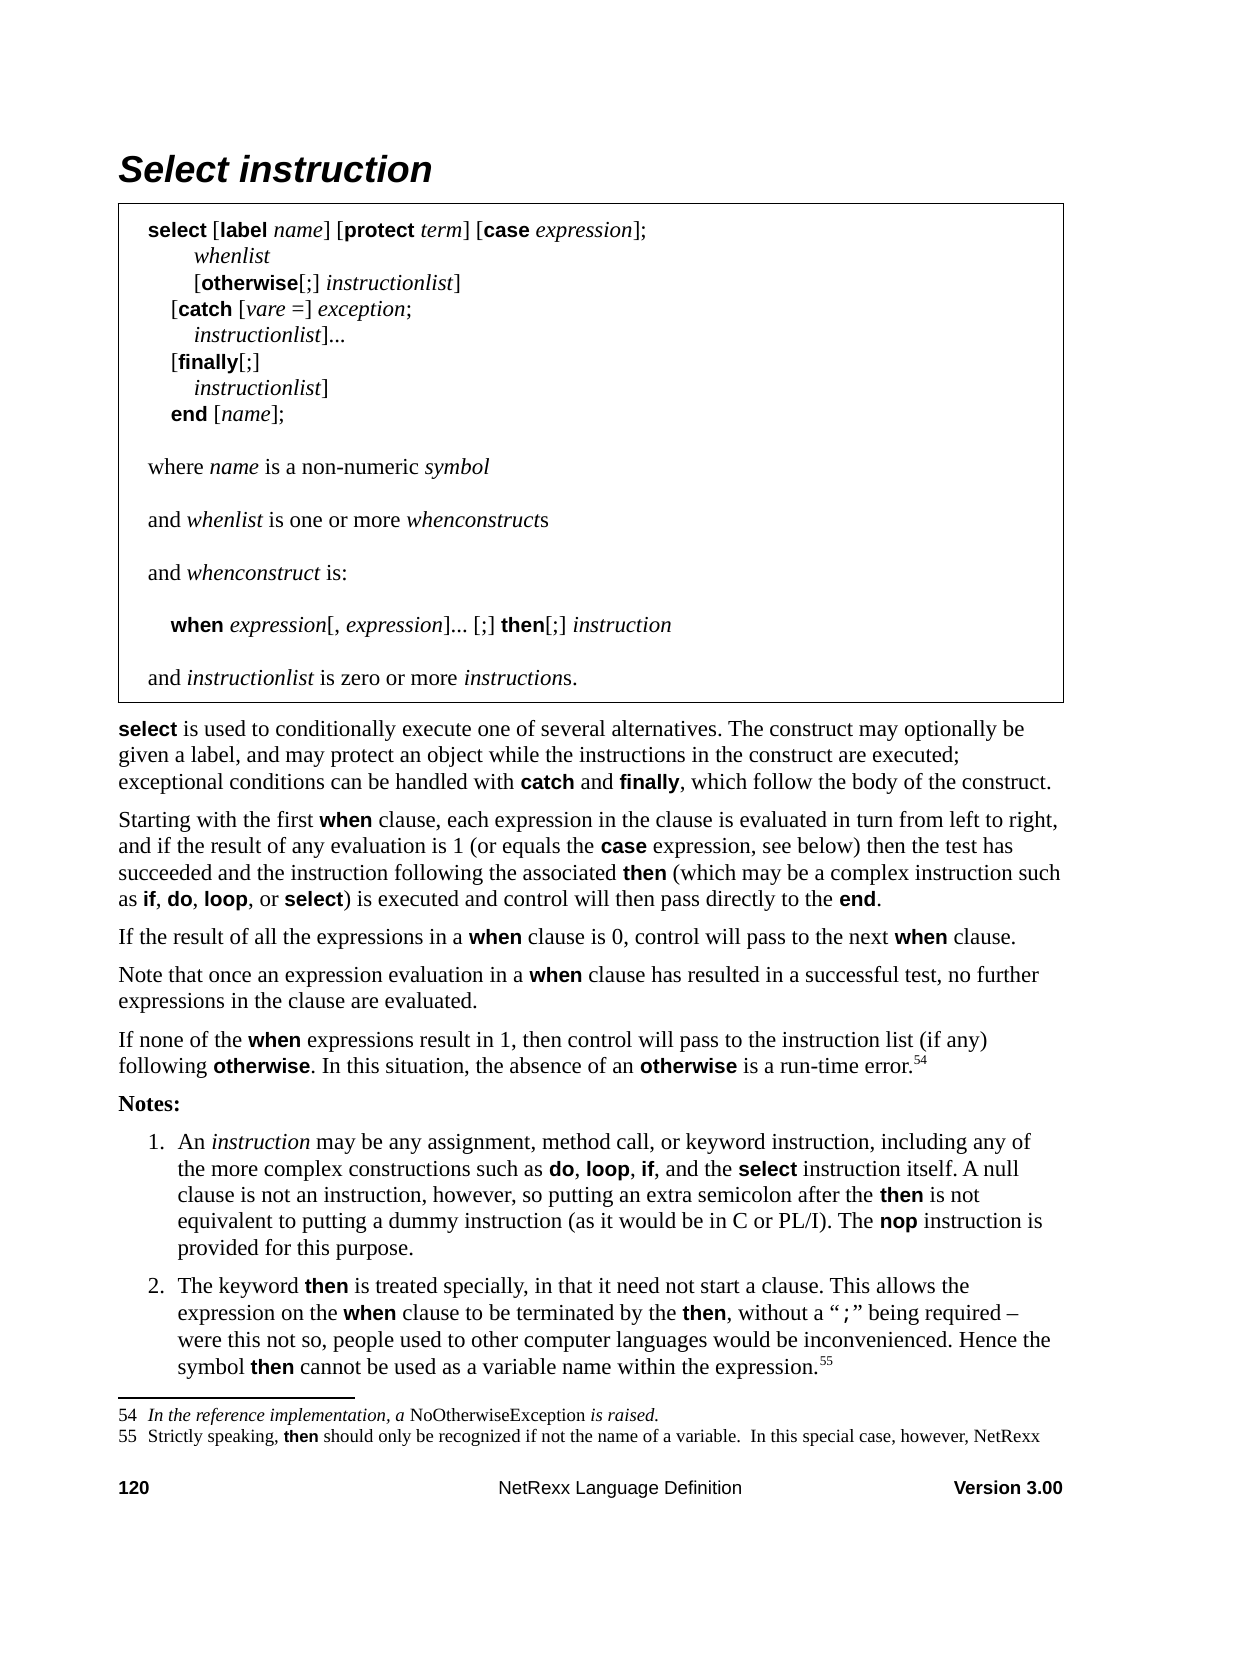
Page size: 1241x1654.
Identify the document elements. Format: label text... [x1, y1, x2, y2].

text In the reference implementation, a NoOtherwiseException is raised. [118, 1404, 1063, 1425]
text If the result of all the expressions in a when clause is 0, control will pass to the next when clause. [118, 923, 1063, 949]
text select is used to conditionally execute one of several alternatives. The construct may optionally be given a label, and may protect an object while the instructions in the construct are executed; exceptional conditions can be handled with catch and finally, which follow the body of the construct. [118, 715, 1063, 794]
list The keyword then is treated specially, in that it need not start a clause. This allows the expression on the when clause to be terminated by the then, without a “;” being required – were this not so, people used to other computer languages would be inconvenienced. Hence the symbol then cannot be used as a variable name within the expression. [148, 1272, 1063, 1379]
list Strictly speaking, then should only be recognized if not the name of a variable. In this special case, however, NetRexx [118, 1425, 1063, 1447]
text Starting with the first when clause, each expression in the clause is evaluated in turn from left to right, and if the result of any evaluation is 1 (or equals the case expression, see below) then the test has succeeded and the instruction following the associated then (which may be a complex instruction such as if, do, loop, or select) is executed and control will then pass directly to the end. [118, 806, 1063, 911]
text Note that once an expression evaluation in a when clause has resulted in a successful test, no further expressions in the clause are evaluated. [118, 961, 1063, 1014]
text Notes: [118, 1090, 1063, 1116]
subtitle Select instruction [118, 148, 1063, 191]
text If none of the when expressions result in 1, then control will pass to the instruction list (if any) following otherwise. In this situation, the absence of an otherwise is a run-time error. [118, 1026, 1063, 1078]
table_header select [label name] [protect term] [case expression]; whenlist [otherwise[;] instructionlist] [catch [vare =] exception; instructionlist]... [finally[;] instructionlist] end [name]; where name is a non-numeric symbol and whenlist is one or more whenconstructs and whenconstruct is: when expression[, expression]... [;] then[;] instruction and instructionlist is zero or more instructions. [119, 204, 1063, 702]
list An instruction may be any assignment, method call, or keyword instruction, including any of the more complex constructions such as do, loop, if, and the select instruction itself. A null clause is not an instruction, however, so putting an extra semicolon after the then is not equivalent to putting a dummy instruction (as it would be in C or PL/I). The nop instruction is provided for this purpose. [148, 1128, 1063, 1260]
